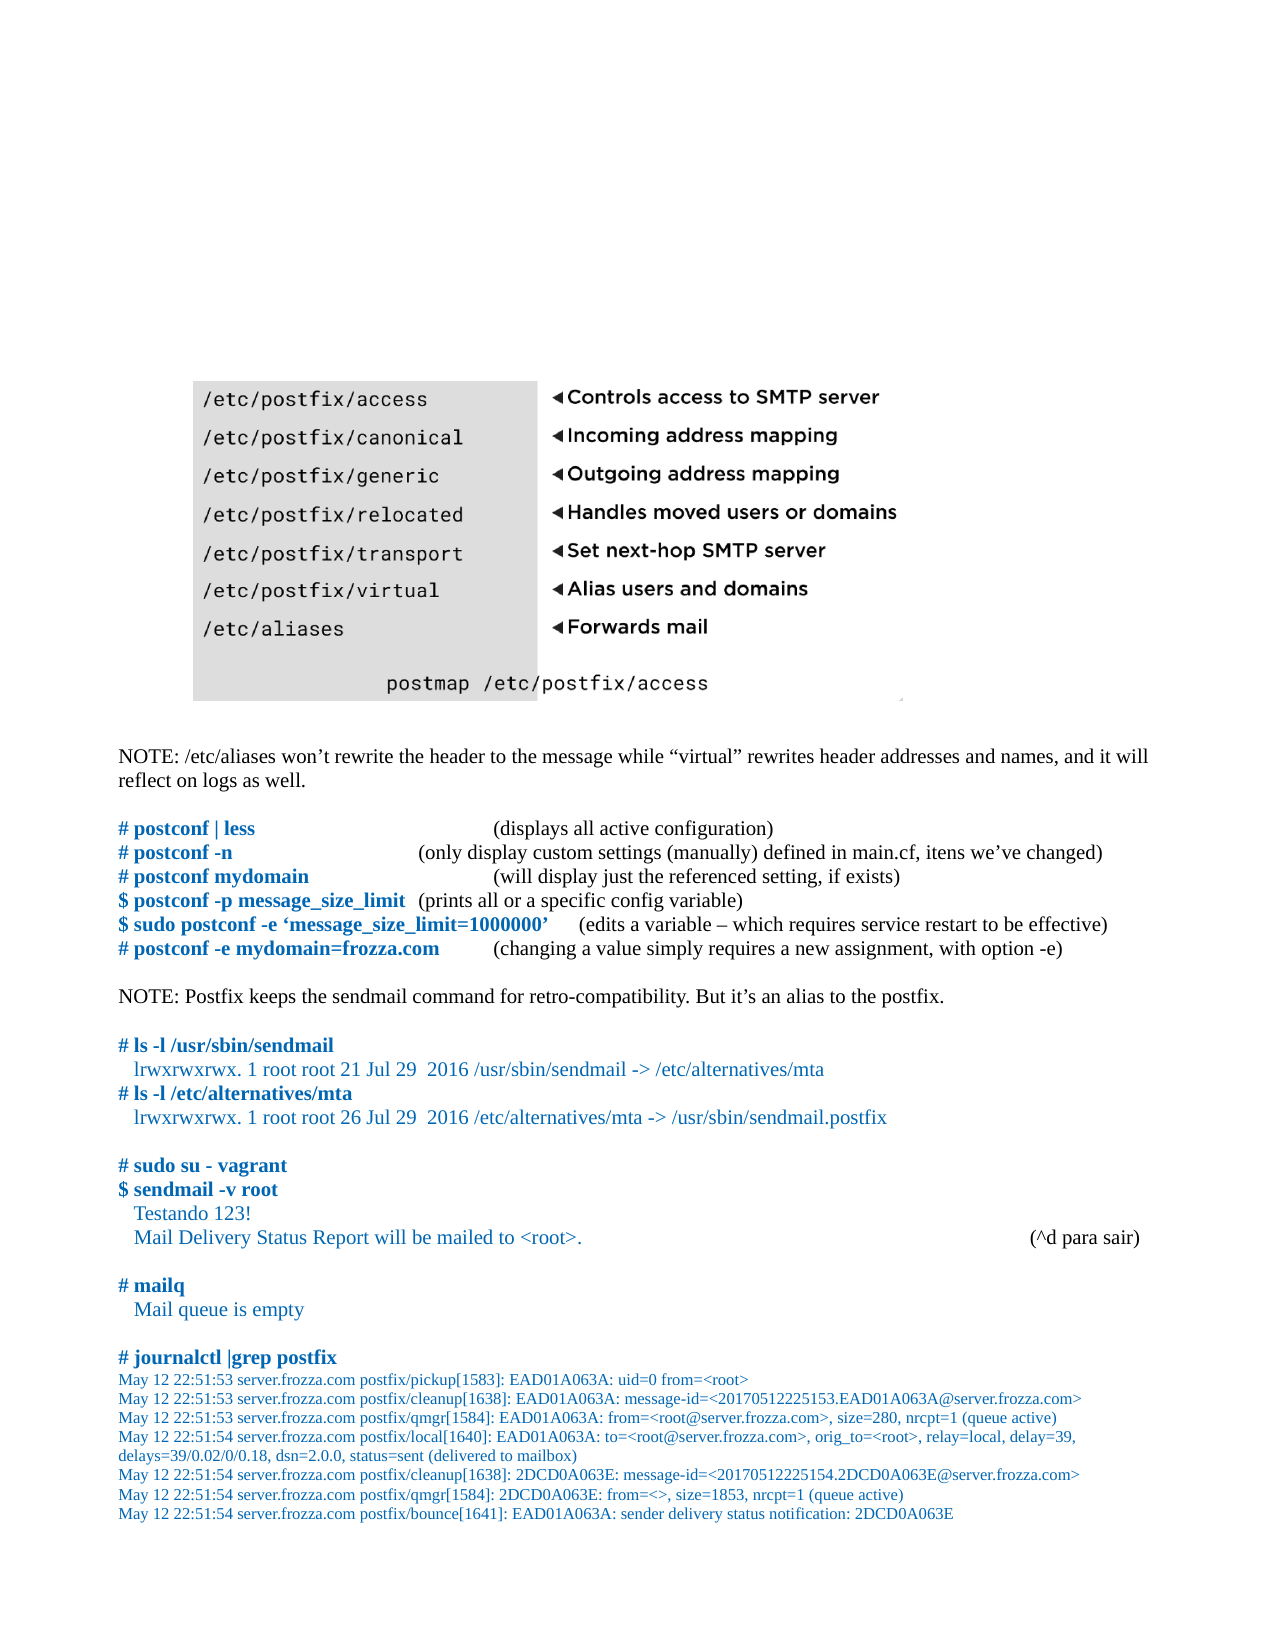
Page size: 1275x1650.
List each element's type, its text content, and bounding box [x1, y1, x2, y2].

text NOTE: Postfix keeps the sendmail command for retro-compatibility. But it’s an alias to the postfix. [118, 984, 1157, 1008]
text # journalctl |grep postfix [118, 1345, 1157, 1369]
text lrwxrwxrwx. 1 root root 26 Jul 29 2016 /etc/alternatives/mta -> /usr/sbin/sendmail.postfix [118, 1105, 1157, 1129]
picture [193, 381, 903, 701]
text $ sudo postconf -e ‘message_size_limit=1000000’ (edits a variable – which requires service restart to be effective) [118, 912, 1157, 936]
text May 12 22:51:53 server.frozza.com postfix/qmgr[1584]: EAD01A063A: from=<root@server.frozza.com>, size=280, nrcpt=1 (queue active) [118, 1408, 1157, 1427]
text # postconf mydomain (will display just the referenced setting, if exists) [118, 864, 1157, 888]
text May 12 22:51:53 server.frozza.com postfix/cleanup[1638]: EAD01A063A: message-id=<20170512225153.EAD01A063A@server.frozza.com> [118, 1388, 1157, 1408]
text May 12 22:51:54 server.frozza.com postfix/qmgr[1584]: 2DCD0A063E: from=<>, size=1853, nrcpt=1 (queue active) [118, 1484, 1157, 1503]
text May 12 22:51:54 server.frozza.com postfix/cleanup[1638]: 2DCD0A063E: message-id=<20170512225154.2DCD0A063E@server.frozza.com> [118, 1465, 1157, 1484]
text $ postconf -p message_size_limit (prints all or a specific config variable) [118, 888, 1157, 912]
text NOTE: /etc/aliases won’t rewrite the header to the message while “virtual” rewrites header addresses and names, and it will reflect on logs as well. [118, 744, 1157, 792]
text # postconf | less (displays all active configuration) [118, 816, 1157, 840]
text Mail Delivery Status Report will be mailed to <root>. (^d para sair) [118, 1225, 1157, 1249]
text lrwxrwxrwx. 1 root root 21 Jul 29 2016 /usr/sbin/sendmail -> /etc/alternatives/mta [118, 1057, 1157, 1081]
text # postconf -n (only display custom settings (manually) defined in main.cf, itens we’ve changed) [118, 840, 1157, 864]
text # ls -l /etc/alternatives/mta [118, 1081, 1157, 1105]
text # ls -l /usr/sbin/sendmail [118, 1032, 1157, 1057]
text $ sendmail -v root [118, 1177, 1157, 1201]
text May 12 22:51:53 server.frozza.com postfix/pickup[1583]: EAD01A063A: uid=0 from=<root> [118, 1369, 1157, 1388]
text # mailq [118, 1273, 1157, 1297]
text Mail queue is empty [118, 1297, 1157, 1321]
text May 12 22:51:54 server.frozza.com postfix/bounce[1641]: EAD01A063A: sender delivery status notification: 2DCD0A063E [118, 1503, 1157, 1523]
text Testando 123! [118, 1201, 1157, 1225]
text May 12 22:51:54 server.frozza.com postfix/local[1640]: EAD01A063A: to=<root@server.frozza.com>, orig_to=<root>, relay=local, delay=39, delays=39/0.02/0/0.18, dsn=2.0.0, status=sent (delivered to mailbox) [118, 1427, 1157, 1465]
text # postconf -e mydomain=frozza.com (changing a value simply requires a new assignment, with option -e) [118, 936, 1157, 960]
text # sudo su - vagrant [118, 1153, 1157, 1177]
